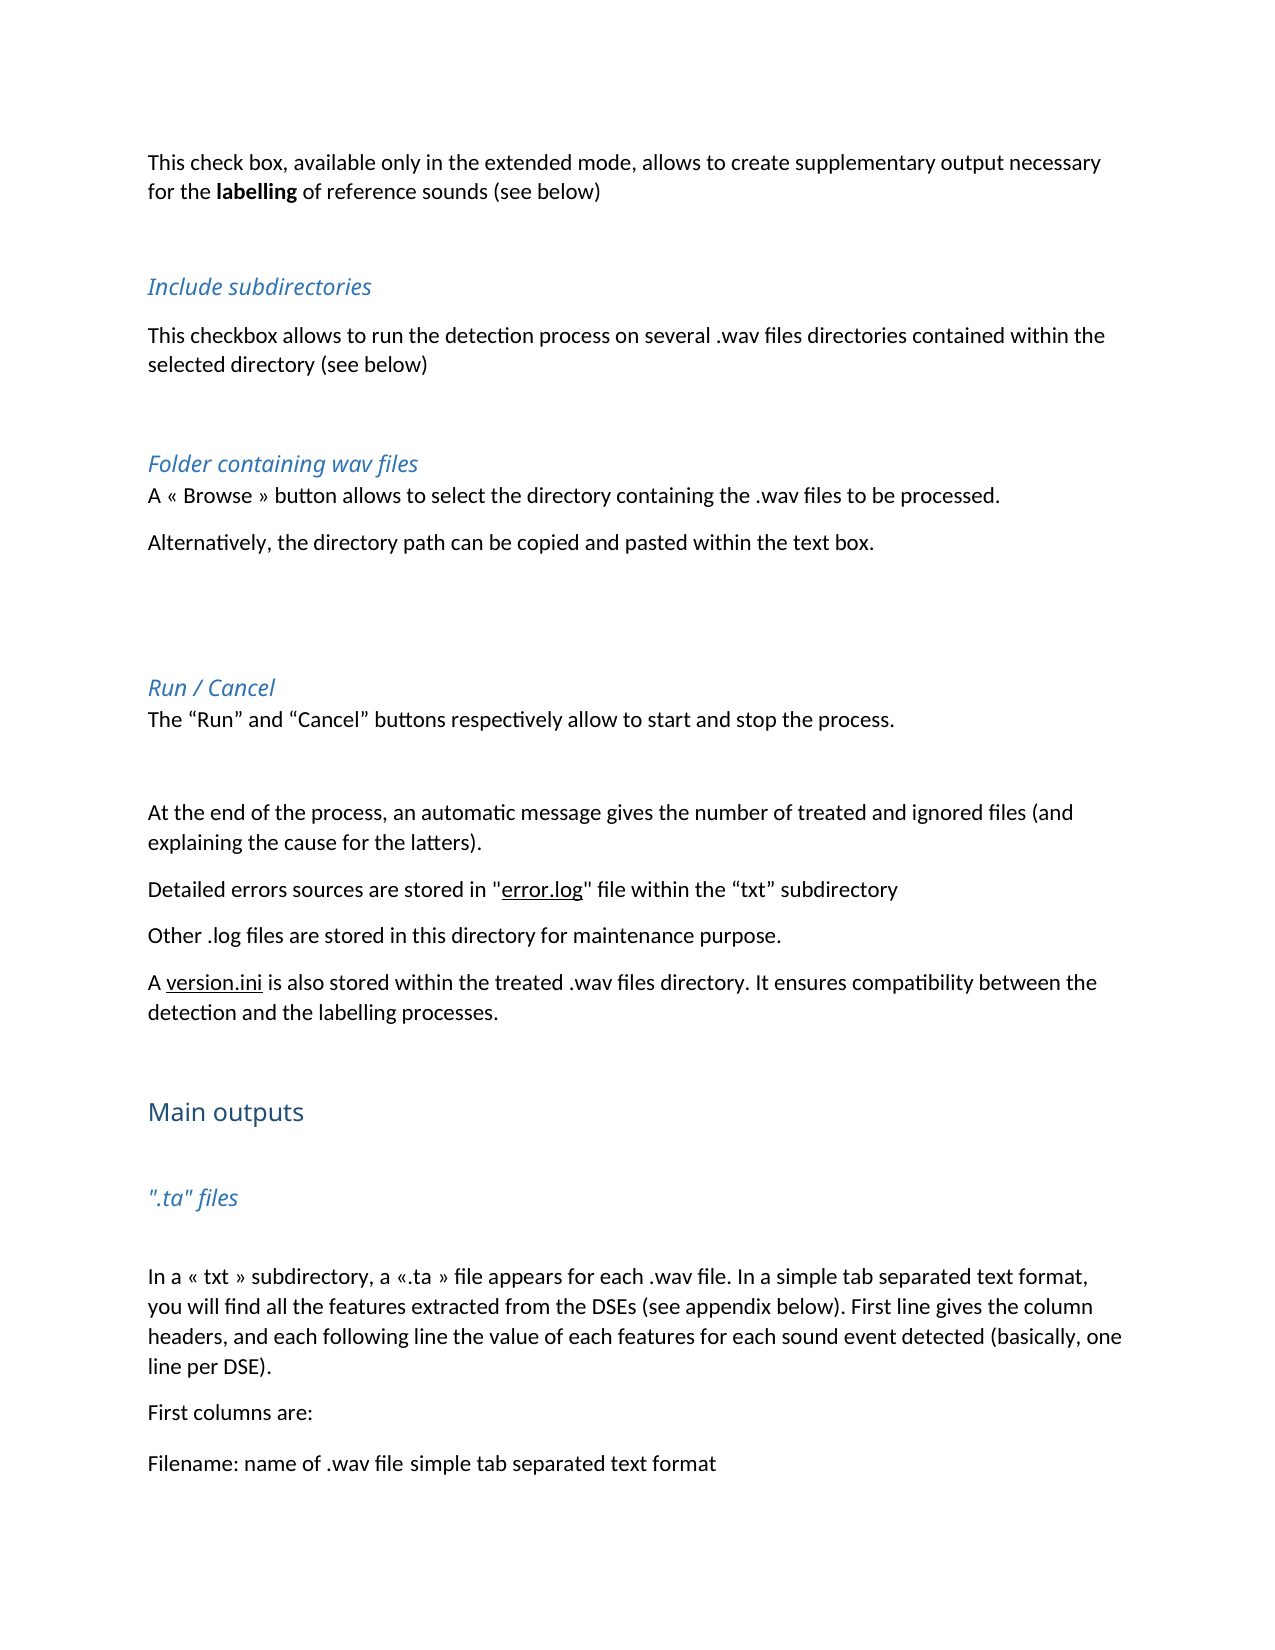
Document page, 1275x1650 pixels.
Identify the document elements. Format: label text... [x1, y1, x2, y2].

text This checkbox allows to run the detection process on several .wav files directories contained within the selected directory (see below) [148, 321, 1127, 379]
subtitle Main outputs [148, 1095, 1127, 1129]
text First columns are: [148, 1398, 1127, 1426]
text Include subdirectories [148, 271, 1127, 302]
text This check box, available only in the extended mode, allows to create supplementary output necessary for the labelling of reference sounds (see below) [148, 148, 1127, 206]
subtitle Folder containing wav files [148, 448, 1127, 479]
text A version.ini is also stored within the treated .wav files directory. It ensures compatibility between the detection and the labelling processes. [148, 968, 1127, 1026]
text The “Run” and “Cancel” buttons respectively allow to start and stop the process. [148, 705, 1127, 733]
text Other .log files are stored in this directory for maintenance purpose. [148, 921, 1127, 949]
text At the end of the process, an automatic message gives the number of treated and ignored files (and explaining the cause for the latters). [148, 798, 1127, 856]
text A « Browse » button allows to select the directory containing the .wav files to be processed. [148, 481, 1127, 509]
subtitle ".ta" files [148, 1182, 1127, 1213]
text Alternatively, the directory path can be copied and pasted within the text box. [148, 528, 1127, 556]
subtitle Run / Cancel [148, 672, 1127, 703]
text Detailed errors sources are stored in "error.log" file within the “txt” subdirectory [148, 875, 1127, 903]
text Filename: name of .wav file simple tab separated text format [148, 1445, 1127, 1478]
text In a « txt » subdirectory, a «.ta » file appears for each .wav file. In a simple tab separated text format, you will find all the features extracted from the DSEs (see appendix below). First line gives the column headers, and each following line the value of each features for each sound event detected (basically, one line per DSE). [148, 1262, 1127, 1380]
